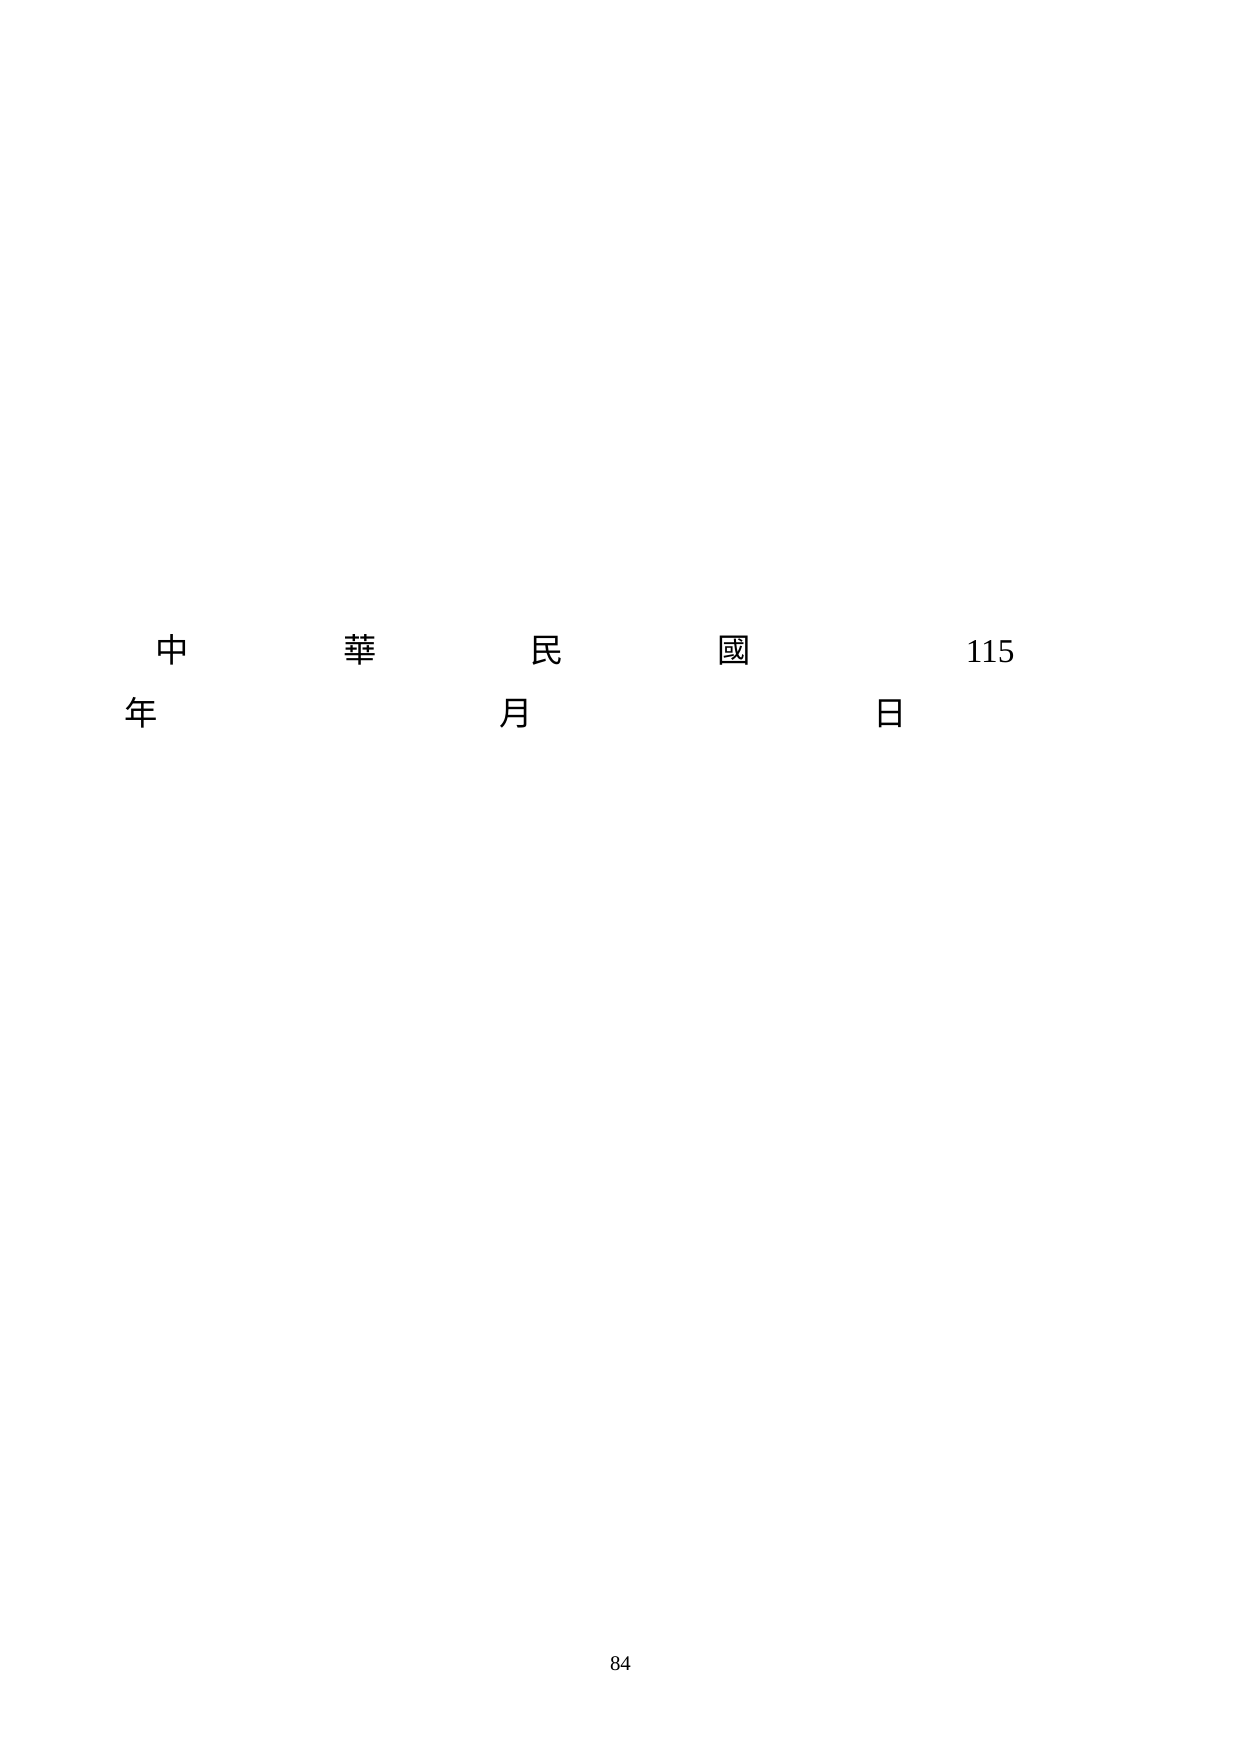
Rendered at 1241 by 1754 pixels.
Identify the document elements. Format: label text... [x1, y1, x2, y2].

text 中 華 民 國 115 年 月 日 [120, 606, 1120, 731]
